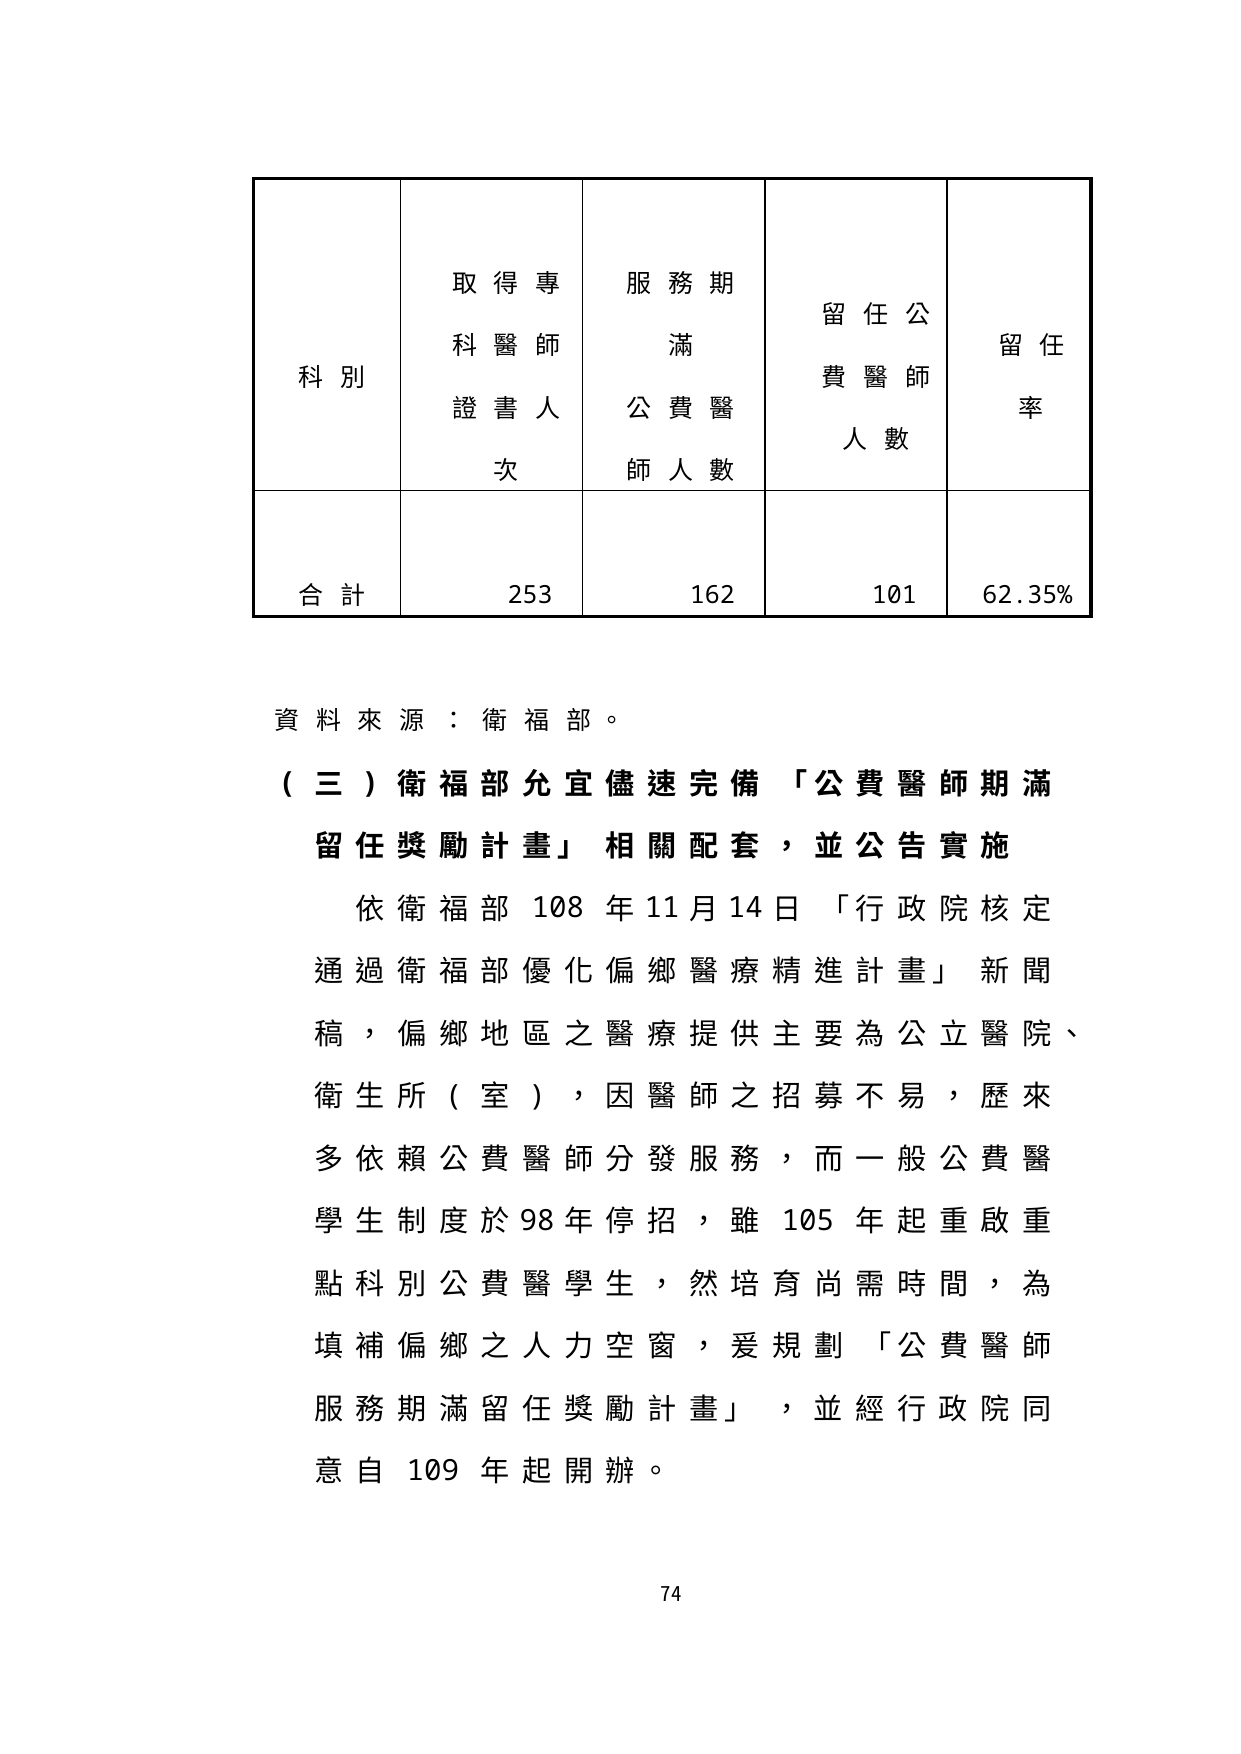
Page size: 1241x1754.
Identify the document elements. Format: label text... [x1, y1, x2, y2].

table_cell 101 [766, 491, 946, 615]
table_cell 合計 [255, 491, 400, 615]
text 資料來源：衛福部。 [244, 677, 1060, 740]
text 依衛福部108年11月14日「行政院核定通過衛福部優化偏鄉醫療精進計畫」新聞稿，偏鄉地區之醫療提供主要為公立醫院、衛生所(室)，因醫師之招募不易，歷來多依賴公費醫師分發服務，而一般公費醫學生制度於98年停招，雖105年起重啟重點科別公費醫學生，然培育尚需時間，為填補偏鄉之人力空窗，爰規劃「公費醫師服務期滿留任獎勵計畫」，並經行政院同意自109年起開辦。 [271, 865, 1058, 1552]
table_header 服務期滿 公費醫師人數 [583, 180, 764, 490]
table_cell 162 [583, 491, 764, 615]
text (三)衛福部允宜儘速完備「公費醫師期滿留任獎勵計畫」相關配套，並公告實施 [242, 740, 1058, 865]
table_header 留任率 [948, 180, 1089, 490]
table_header 留任公費醫師人數 [766, 180, 946, 490]
table_cell 62.35% [948, 491, 1089, 615]
table_header 取得專科醫師證書人次 [401, 180, 582, 490]
table_cell 253 [401, 491, 582, 615]
table_header 科別 [255, 180, 400, 490]
